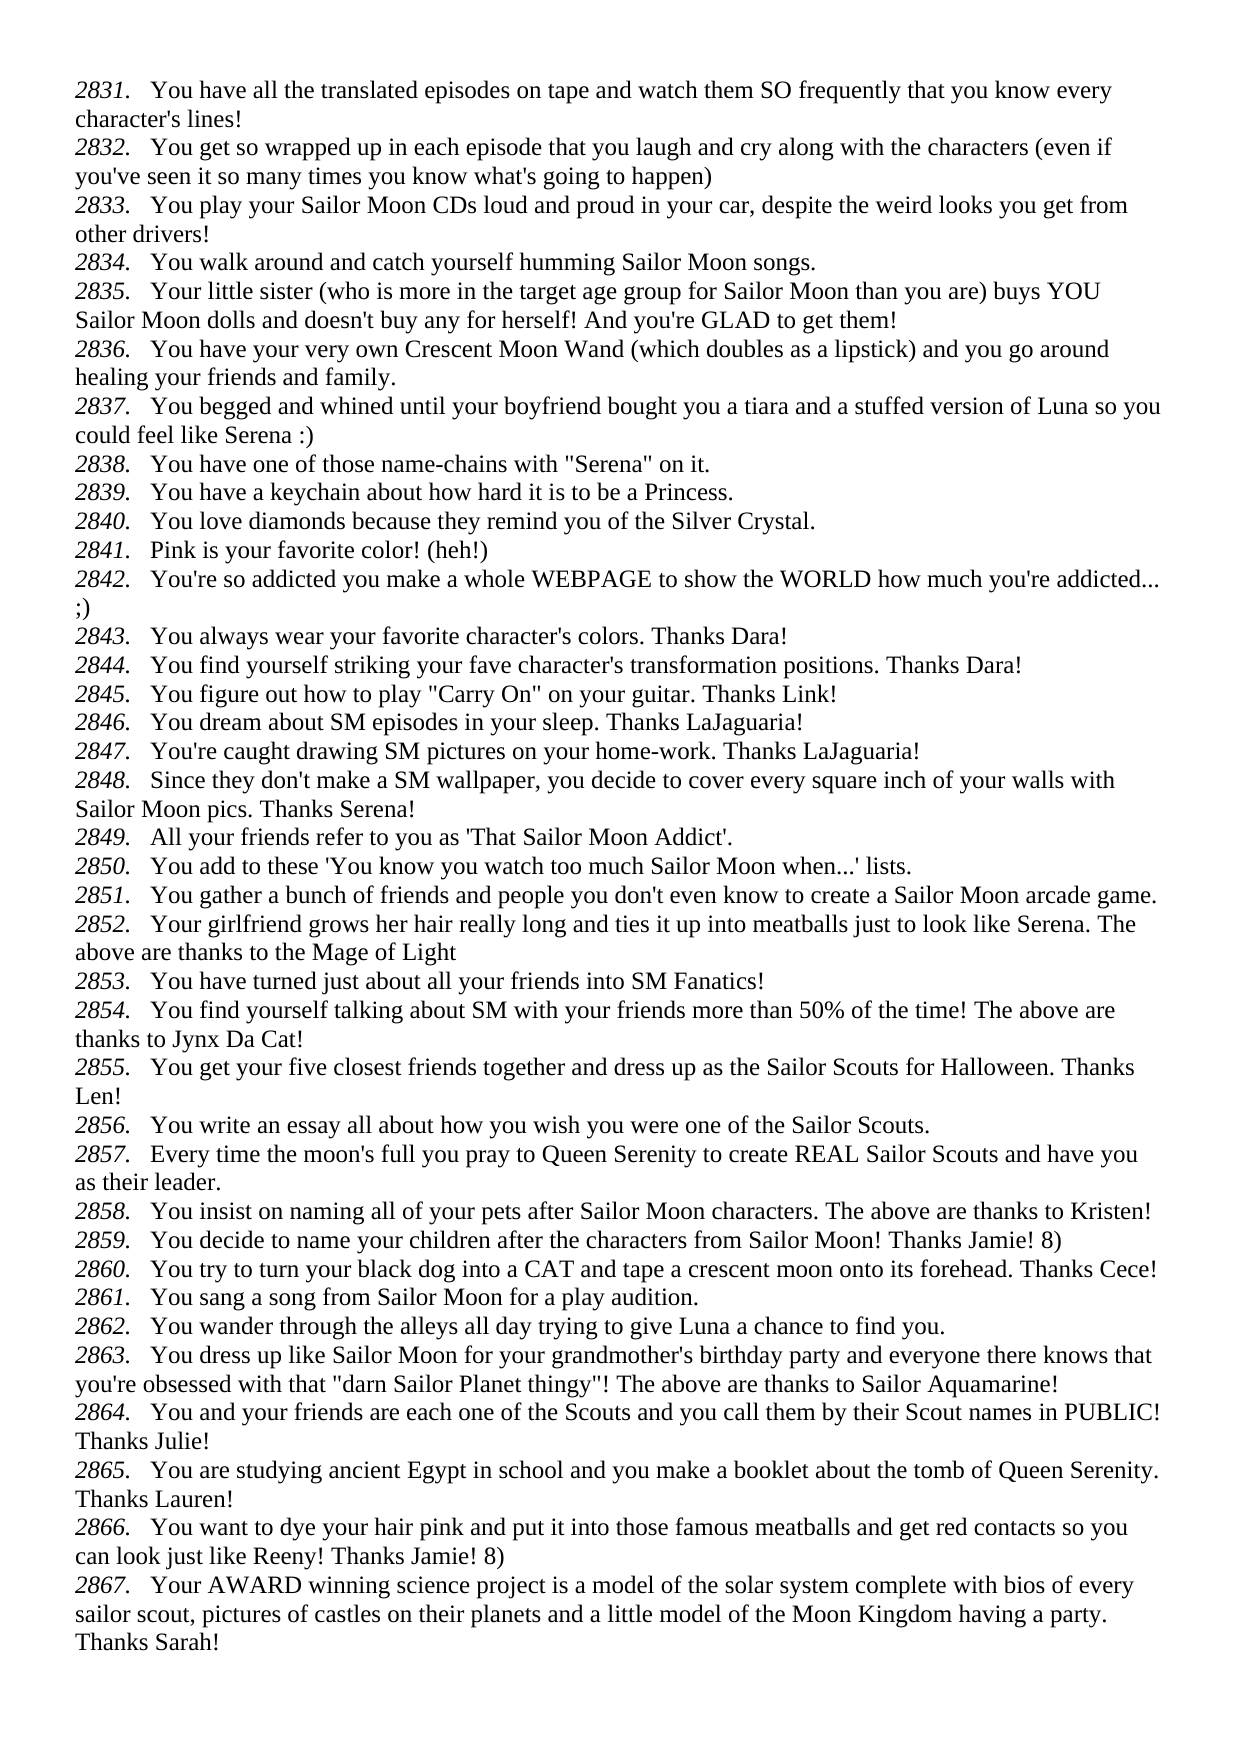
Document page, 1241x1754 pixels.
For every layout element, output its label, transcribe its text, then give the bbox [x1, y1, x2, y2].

list You're caught drawing SM pictures on your home-work. Thanks LaJaguaria! [75, 736, 1165, 765]
list You dream about SM episodes in your sleep. Thanks LaJaguaria! [75, 707, 1165, 736]
list You get your five closest friends together and dress up as the Sailor Scouts for Halloween. Thanks Len! [75, 1052, 1165, 1110]
list You have turned just about all your friends into SM Fanatics! [75, 966, 1165, 995]
list You love diamonds because they remind you of the Silver Crystal. [75, 506, 1165, 535]
list You insist on naming all of your pets after Sailor Moon characters. The above are thanks to Kristen! [75, 1196, 1165, 1225]
list You dress up like Sailor Moon for your grandmother's birthday party and everyone there knows that you're obsessed with that "darn Sailor Planet thingy"! The above are thanks to Sailor Aquamarine! [75, 1340, 1165, 1397]
list You walk around and catch yourself humming Sailor Moon songs. [75, 247, 1165, 276]
list You have all the translated episodes on tape and watch them SO frequently that you know every character's lines! [75, 75, 1165, 132]
list You have your very own Crescent Moon Wand (which doubles as a lipstick) and you go around healing your friends and family. [75, 334, 1165, 391]
list You try to turn your black dog into a CAT and tape a crescent moon onto its forehead. Thanks Cece! [75, 1254, 1165, 1282]
list You are studying ancient Egypt in school and you make a booklet about the tomb of Queen Serenity. Thanks Lauren! [75, 1455, 1165, 1512]
list You find yourself talking about SM with your friends more than 50% of the time! The above are thanks to Jynx Da Cat! [75, 995, 1165, 1052]
list You figure out how to play "Carry On" on your guitar. Thanks Link! [75, 679, 1165, 707]
list You're so addicted you make a whole WEBPAGE to show the WORLD how much you're addicted... ;) [75, 564, 1165, 621]
list Your little sister (who is more in the target age group for Sailor Moon than you are) buys YOU Sailor Moon dolls and doesn't buy any for herself! And you're GLAD to get them! [75, 276, 1165, 334]
list All your friends refer to you as 'That Sailor Moon Addict'. [75, 822, 1165, 851]
list You have a keychain about how hard it is to be a Princess. [75, 477, 1165, 506]
list You always wear your favorite character's colors. Thanks Dara! [75, 621, 1165, 650]
list You decide to name your children after the characters from Sailor Moon! Thanks Jamie! 8) [75, 1225, 1165, 1254]
list You play your Sailor Moon CDs loud and proud in your car, despite the weird looks you get from other drivers! [75, 190, 1165, 247]
list You and your friends are each one of the Scouts and you call them by their Scout names in PUBLIC! Thanks Julie! [75, 1397, 1165, 1455]
list You wander through the alleys all day trying to give Luna a chance to find you. [75, 1311, 1165, 1340]
list You gather a bunch of friends and people you don't even know to create a Sailor Moon arcade game. [75, 880, 1165, 909]
list You add to these 'You know you watch too much Sailor Moon when...' lists. [75, 851, 1165, 880]
list Your girlfriend grows her hair really long and ties it up into meatballs just to look like Serena. The above are thanks to the Mage of Light [75, 909, 1165, 966]
list Pink is your favorite color! (heh!) [75, 535, 1165, 564]
list You find yourself striking your fave character's transformation positions. Thanks Dara! [75, 650, 1165, 679]
list You get so wrapped up in each episode that you laugh and cry along with the characters (even if you've seen it so many times you know what's going to happen) [75, 132, 1165, 190]
list You write an essay all about how you wish you were one of the Sailor Scouts. [75, 1110, 1165, 1139]
list You have one of those name-chains with "Serena" on it. [75, 449, 1165, 477]
list You begged and whined until your boyfriend bought you a tiara and a stuffed version of Luna so you could feel like Serena :) [75, 391, 1165, 449]
list Your AWARD winning science project is a model of the solar system complete with bios of every sailor scout, pictures of castles on their planets and a little model of the Moon Kingdom having a party. Thanks Sarah! [75, 1570, 1165, 1656]
list You sang a song from Sailor Moon for a play audition. [75, 1282, 1165, 1311]
list Since they don't make a SM wallpaper, you decide to cover every square inch of your walls with Sailor Moon pics. Thanks Serena! [75, 765, 1165, 822]
list You want to dye your hair pink and put it into those famous meatballs and get red contacts so you can look just like Reeny! Thanks Jamie! 8) [75, 1512, 1165, 1570]
list Every time the moon's full you pray to Queen Serenity to create REAL Sailor Scouts and have you as their leader. [75, 1139, 1165, 1196]
